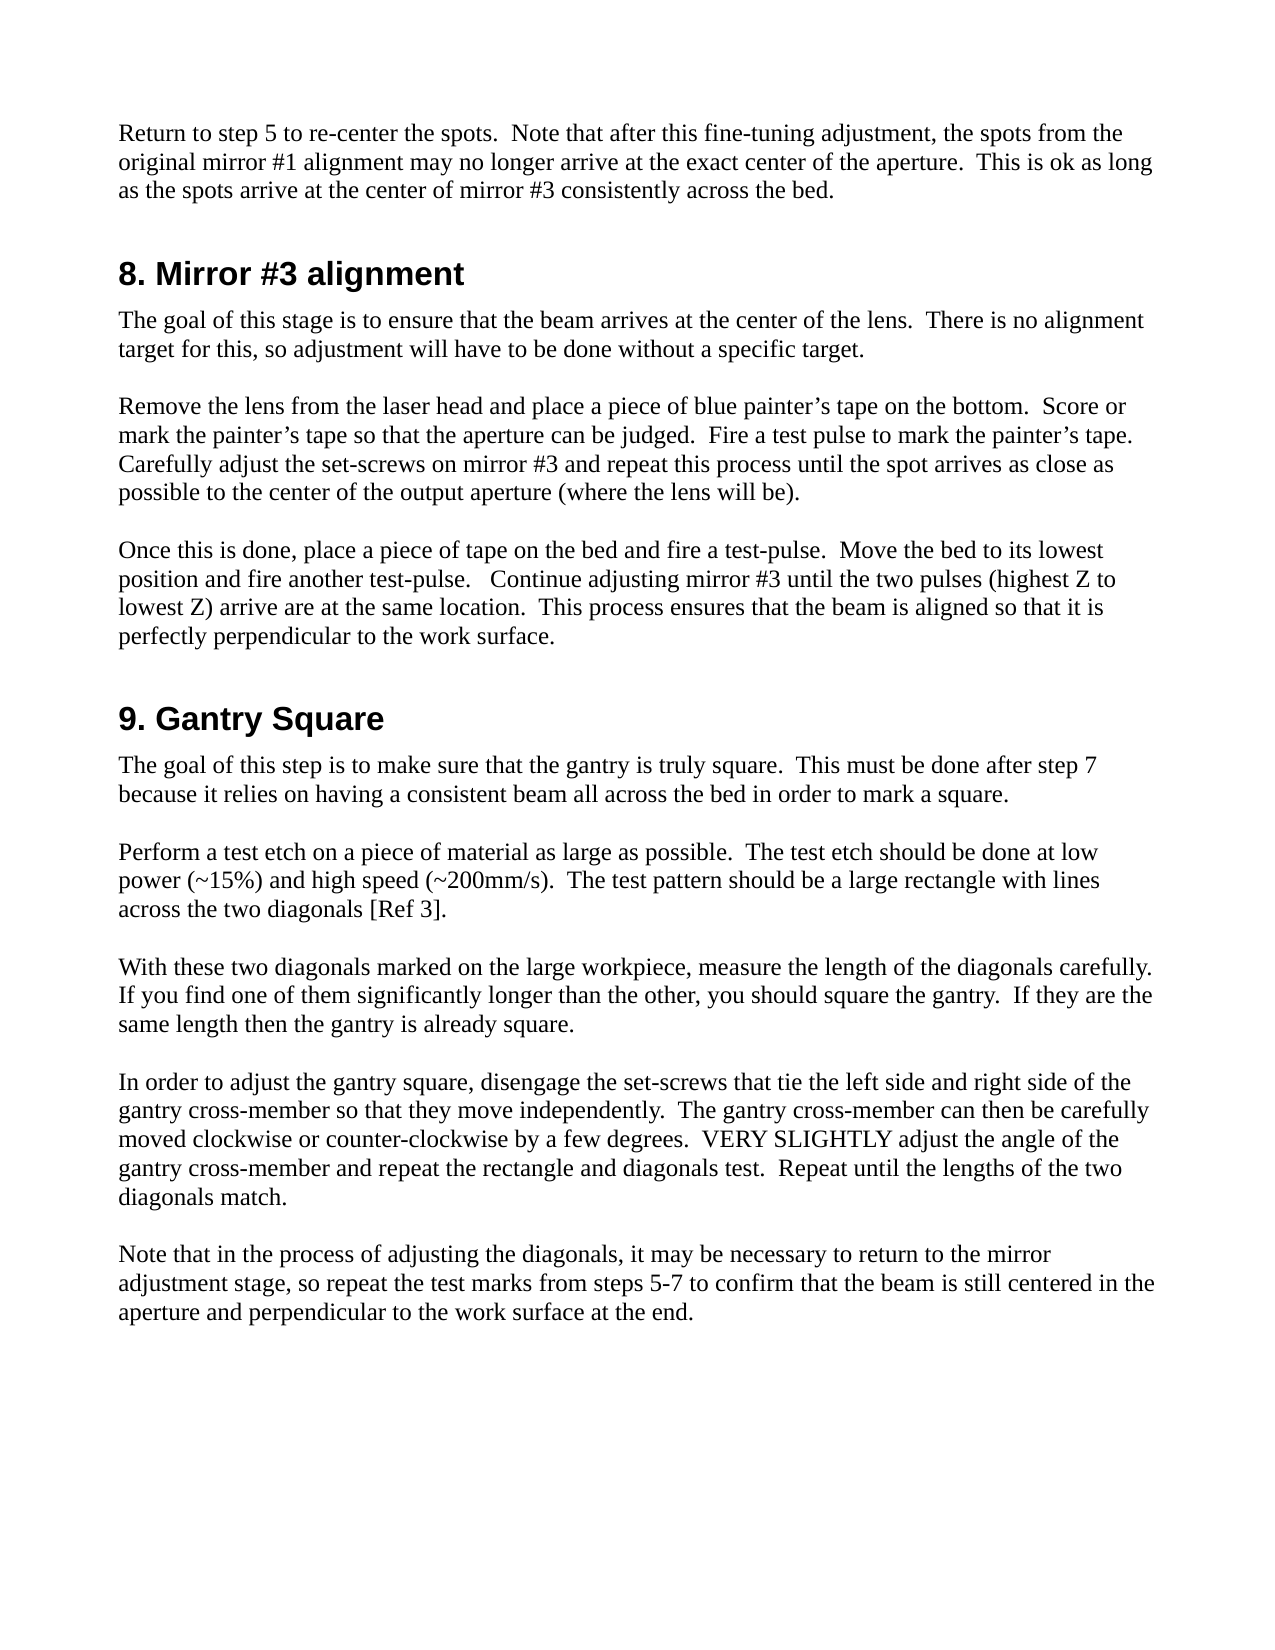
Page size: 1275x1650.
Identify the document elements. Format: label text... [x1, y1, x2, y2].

text Remove the lens from the laser head and place a piece of blue painter’s tape on the bottom. Score or mark the painter’s tape so that the aperture can be judged. Fire a test pulse to mark the painter’s tape. Carefully adjust the set-screws on mirror #3 and repeat this process until the spot arrives as close as possible to the center of the output aperture (where the lens will be). [118, 391, 1157, 506]
subtitle 9. Gantry Square [118, 699, 1157, 738]
text Note that in the process of adjusting the diagonals, it may be necessary to return to the mirror adjustment stage, so repeat the test marks from steps 5-7 to confirm that the beam is still centered in the aperture and perpendicular to the work surface at the end. [118, 1239, 1157, 1325]
text Once this is done, place a piece of tape on the bed and fire a test-pulse. Move the bed to its lowest position and fire another test-pulse. Continue adjusting mirror #3 until the two pulses (highest Z to lowest Z) arrive are at the same location. This process ensures that the beam is aligned so that it is perfectly perpendicular to the work surface. [118, 535, 1157, 650]
text With these two diagonals marked on the large workpiece, measure the length of the diagonals carefully. If you find one of them significantly longer than the other, you should square the gantry. If they are the same length then the gantry is already square. [118, 952, 1157, 1038]
text In order to adjust the gantry square, disengage the set-screws that tie the left side and right side of the gantry cross-member so that they move independently. The gantry cross-member can then be carefully moved clockwise or counter-clockwise by a few degrees. VERY SLIGHTLY adjust the angle of the gantry cross-member and repeat the rectangle and diagonals test. Repeat until the lengths of the two diagonals match. [118, 1067, 1157, 1210]
text The goal of this step is to make sure that the gantry is truly square. This must be done after step 7 because it relies on having a consistent beam all across the bed in order to mark a square. [118, 750, 1157, 808]
text Return to step 5 to re-center the spots. Note that after this fine-tuning adjustment, the spots from the original mirror #1 alignment may no longer arrive at the exact center of the aperture. This is ok as long as the spots arrive at the center of mirror #3 consistently across the bed. [118, 118, 1157, 204]
text Perform a test etch on a piece of material as large as possible. The test etch should be done at low power (~15%) and high speed (~200mm/s). The test pattern should be a large rectangle with lines across the two diagonals [Ref 3]. [118, 837, 1157, 923]
subtitle 8. Mirror #3 alignment [118, 254, 1157, 292]
text The goal of this stage is to ensure that the beam arrives at the center of the lens. There is no alignment target for this, so adjustment will have to be done without a specific target. [118, 305, 1157, 362]
